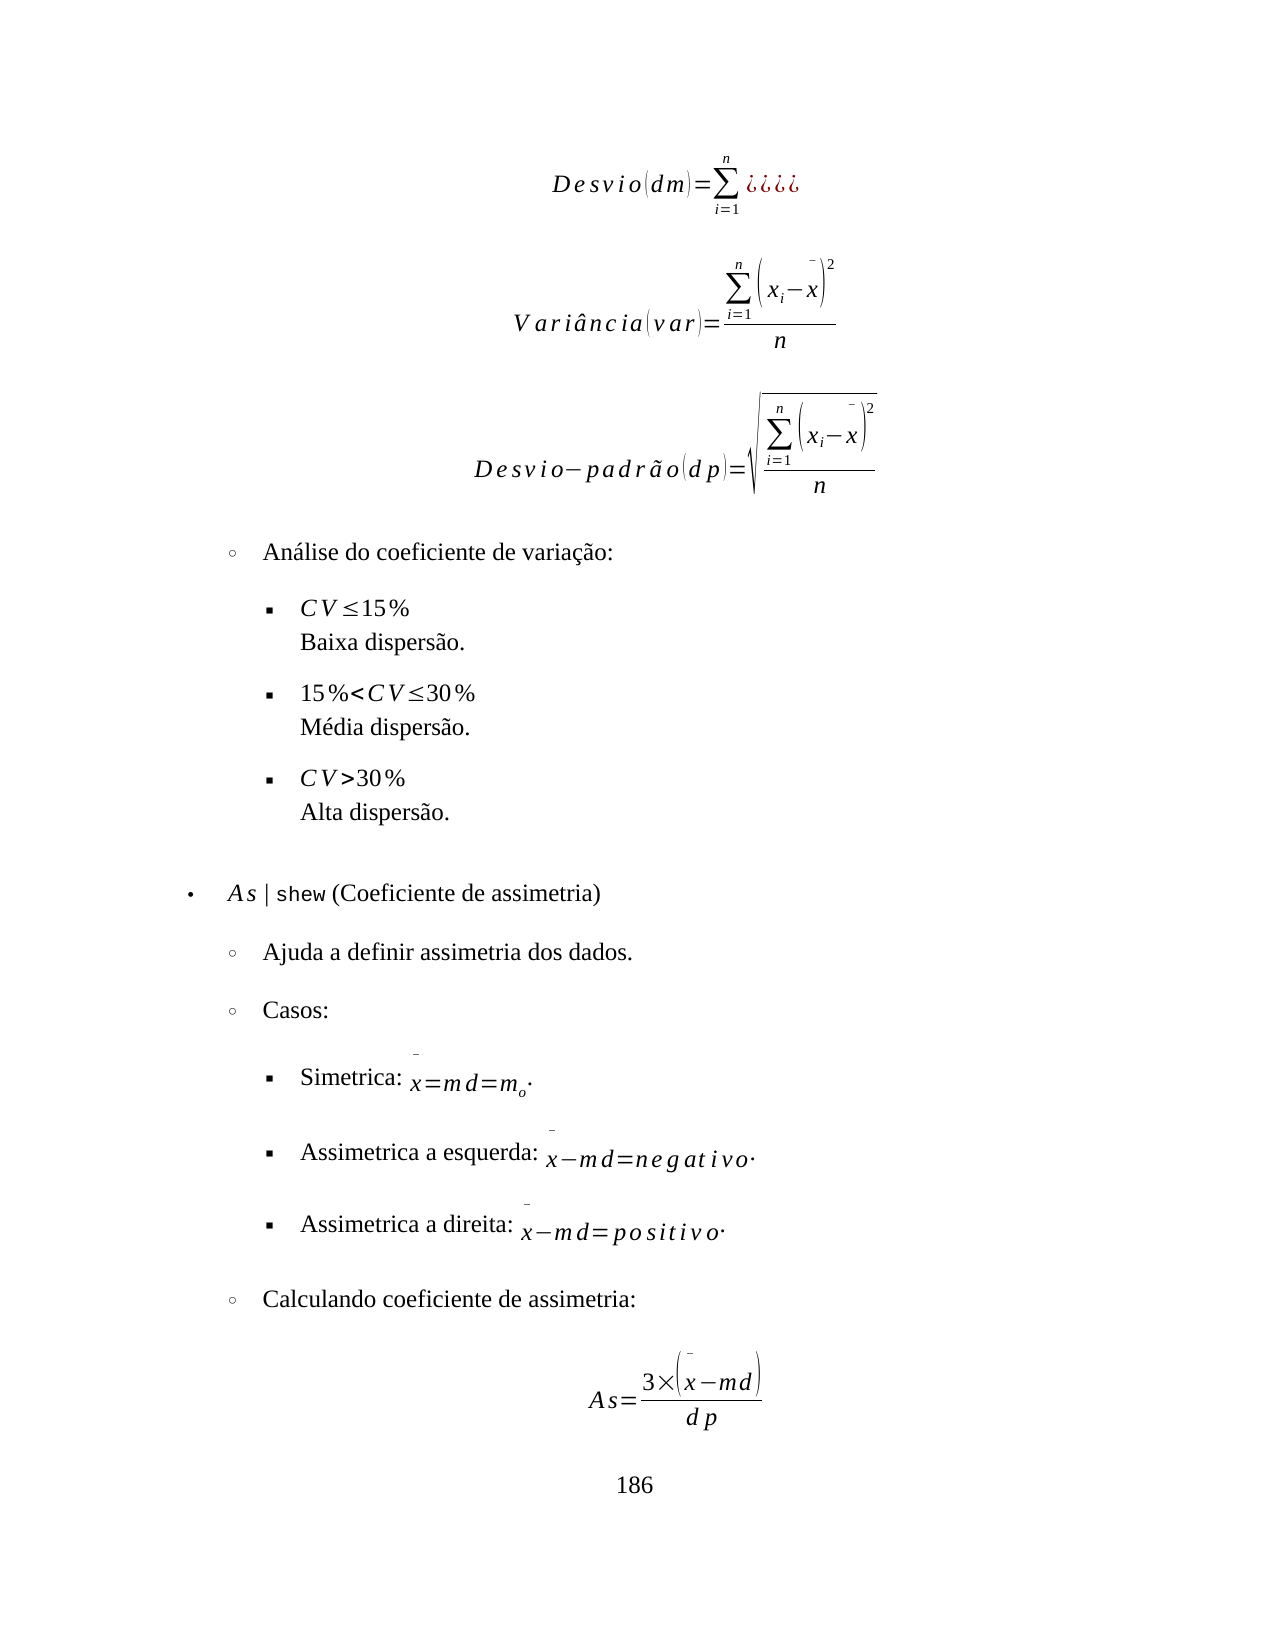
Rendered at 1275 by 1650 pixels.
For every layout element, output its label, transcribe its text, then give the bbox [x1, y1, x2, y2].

list Simetrica: . [262, 1052, 1125, 1129]
list Alta dispersão. [262, 764, 1125, 849]
list Assimetrica a direita: . [262, 1202, 1125, 1275]
list Média dispersão. [262, 679, 1125, 764]
list Análise do coeficiente de variação: [225, 537, 1125, 594]
list Assimetrica a esquerda: . [262, 1129, 1125, 1202]
list Ajuda a definir assimetria dos dados. [225, 937, 1125, 995]
list Casos: [225, 995, 1125, 1052]
list Baixa dispersão. [262, 594, 1125, 679]
list Calculando coeficiente de assimetria: [225, 1284, 1125, 1341]
list | shew (Coeficiente de assimetria) [187, 878, 1125, 937]
